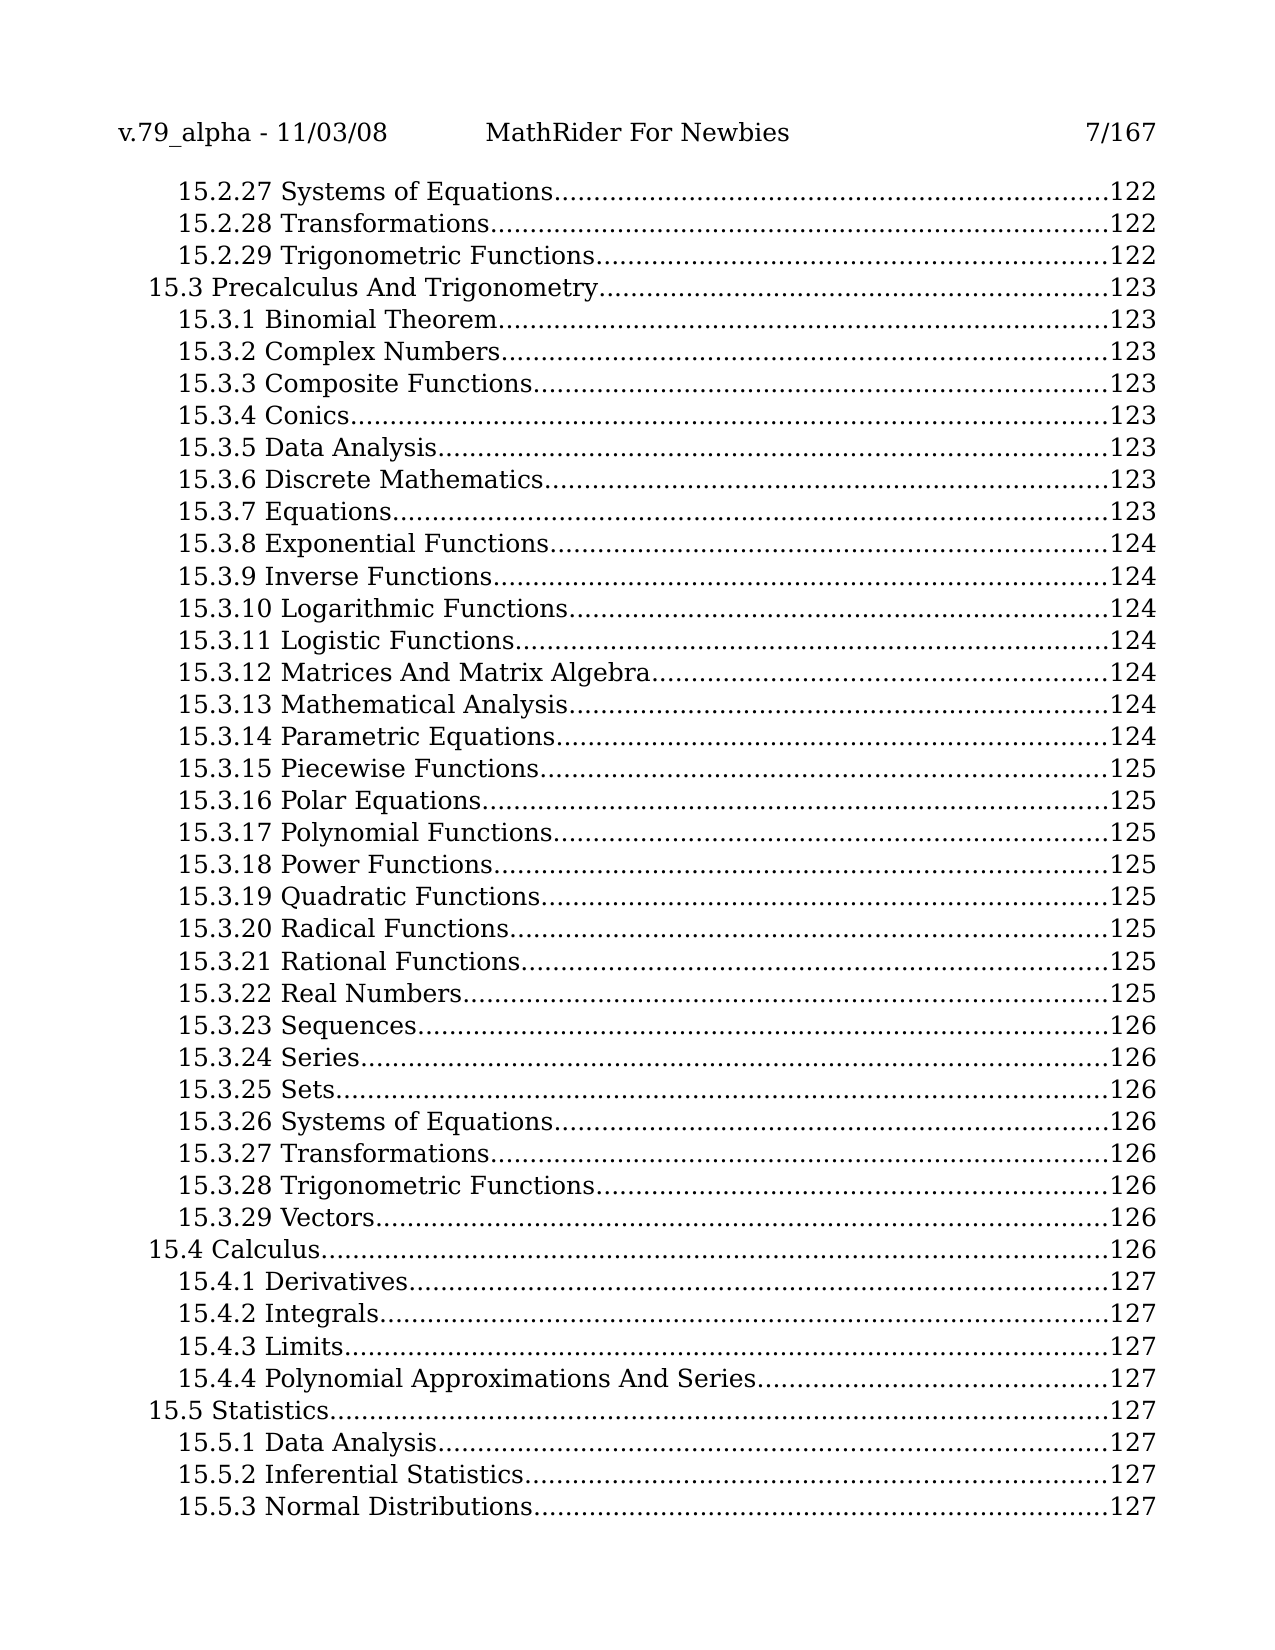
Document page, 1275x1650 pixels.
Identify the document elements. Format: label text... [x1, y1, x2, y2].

text 15.3.6 Discrete Mathematics 123 [177, 466, 1157, 495]
text 15.5.1 Data Analysis 127 [177, 1428, 1157, 1457]
text 15.3.23 Sequences 126 [177, 1011, 1157, 1040]
text 15.3.12 Matrices And Matrix Algebra 124 [177, 658, 1157, 687]
text 15.2.29 Trigonometric Functions 122 [177, 241, 1157, 270]
text 15.5.2 Inferential Statistics 127 [177, 1460, 1157, 1489]
text 15.3.20 Radical Functions 125 [177, 915, 1157, 944]
text 15.3.24 Series 126 [177, 1043, 1157, 1072]
text 15.2.27 Systems of Equations 122 [177, 177, 1157, 206]
text 15.4.1 Derivatives 127 [177, 1268, 1157, 1297]
text 15.3.8 Exponential Functions 124 [177, 530, 1157, 559]
text 15.3.29 Vectors 126 [177, 1203, 1157, 1233]
text 15.3.22 Real Numbers 125 [177, 979, 1157, 1008]
text 15.2.28 Transformations 122 [177, 209, 1157, 238]
text 15.3 Precalculus And Trigonometry 123 [148, 273, 1157, 302]
text 15.3.13 Mathematical Analysis 124 [177, 690, 1157, 719]
text 15.3.28 Trigonometric Functions 126 [177, 1171, 1157, 1201]
text 15.5 Statistics 127 [148, 1396, 1157, 1425]
text 15.3.17 Polynomial Functions 125 [177, 818, 1157, 848]
text 15.3.4 Conics 123 [177, 401, 1157, 431]
text 15.3.2 Complex Numbers 123 [177, 337, 1157, 366]
text 15.3.15 Piecewise Functions 125 [177, 754, 1157, 783]
text 15.3.10 Logarithmic Functions 124 [177, 594, 1157, 623]
text 15.3.11 Logistic Functions 124 [177, 626, 1157, 655]
text 15.3.18 Power Functions 125 [177, 851, 1157, 880]
text 15.3.1 Binomial Theorem 123 [177, 305, 1157, 334]
text 15.5.3 Normal Distributions 127 [177, 1492, 1157, 1521]
text 15.3.16 Polar Equations 125 [177, 786, 1157, 816]
text 15.3.26 Systems of Equations 126 [177, 1107, 1157, 1136]
text 15.3.19 Quadratic Functions 125 [177, 883, 1157, 912]
text 15.4.2 Integrals 127 [177, 1300, 1157, 1329]
text 15.3.25 Sets 126 [177, 1075, 1157, 1104]
text 15.3.7 Equations 123 [177, 498, 1157, 527]
text 15.4 Calculus 126 [148, 1236, 1157, 1265]
text 15.3.5 Data Analysis 123 [177, 433, 1157, 463]
text 15.4.3 Limits 127 [177, 1332, 1157, 1361]
text 15.3.21 Rational Functions 125 [177, 947, 1157, 976]
text 15.3.9 Inverse Functions 124 [177, 562, 1157, 591]
text 15.3.27 Transformations 126 [177, 1139, 1157, 1168]
text 15.3.14 Parametric Equations 124 [177, 722, 1157, 751]
text 15.4.4 Polynomial Approximations And Series 127 [177, 1364, 1157, 1393]
text 15.3.3 Composite Functions 123 [177, 369, 1157, 398]
